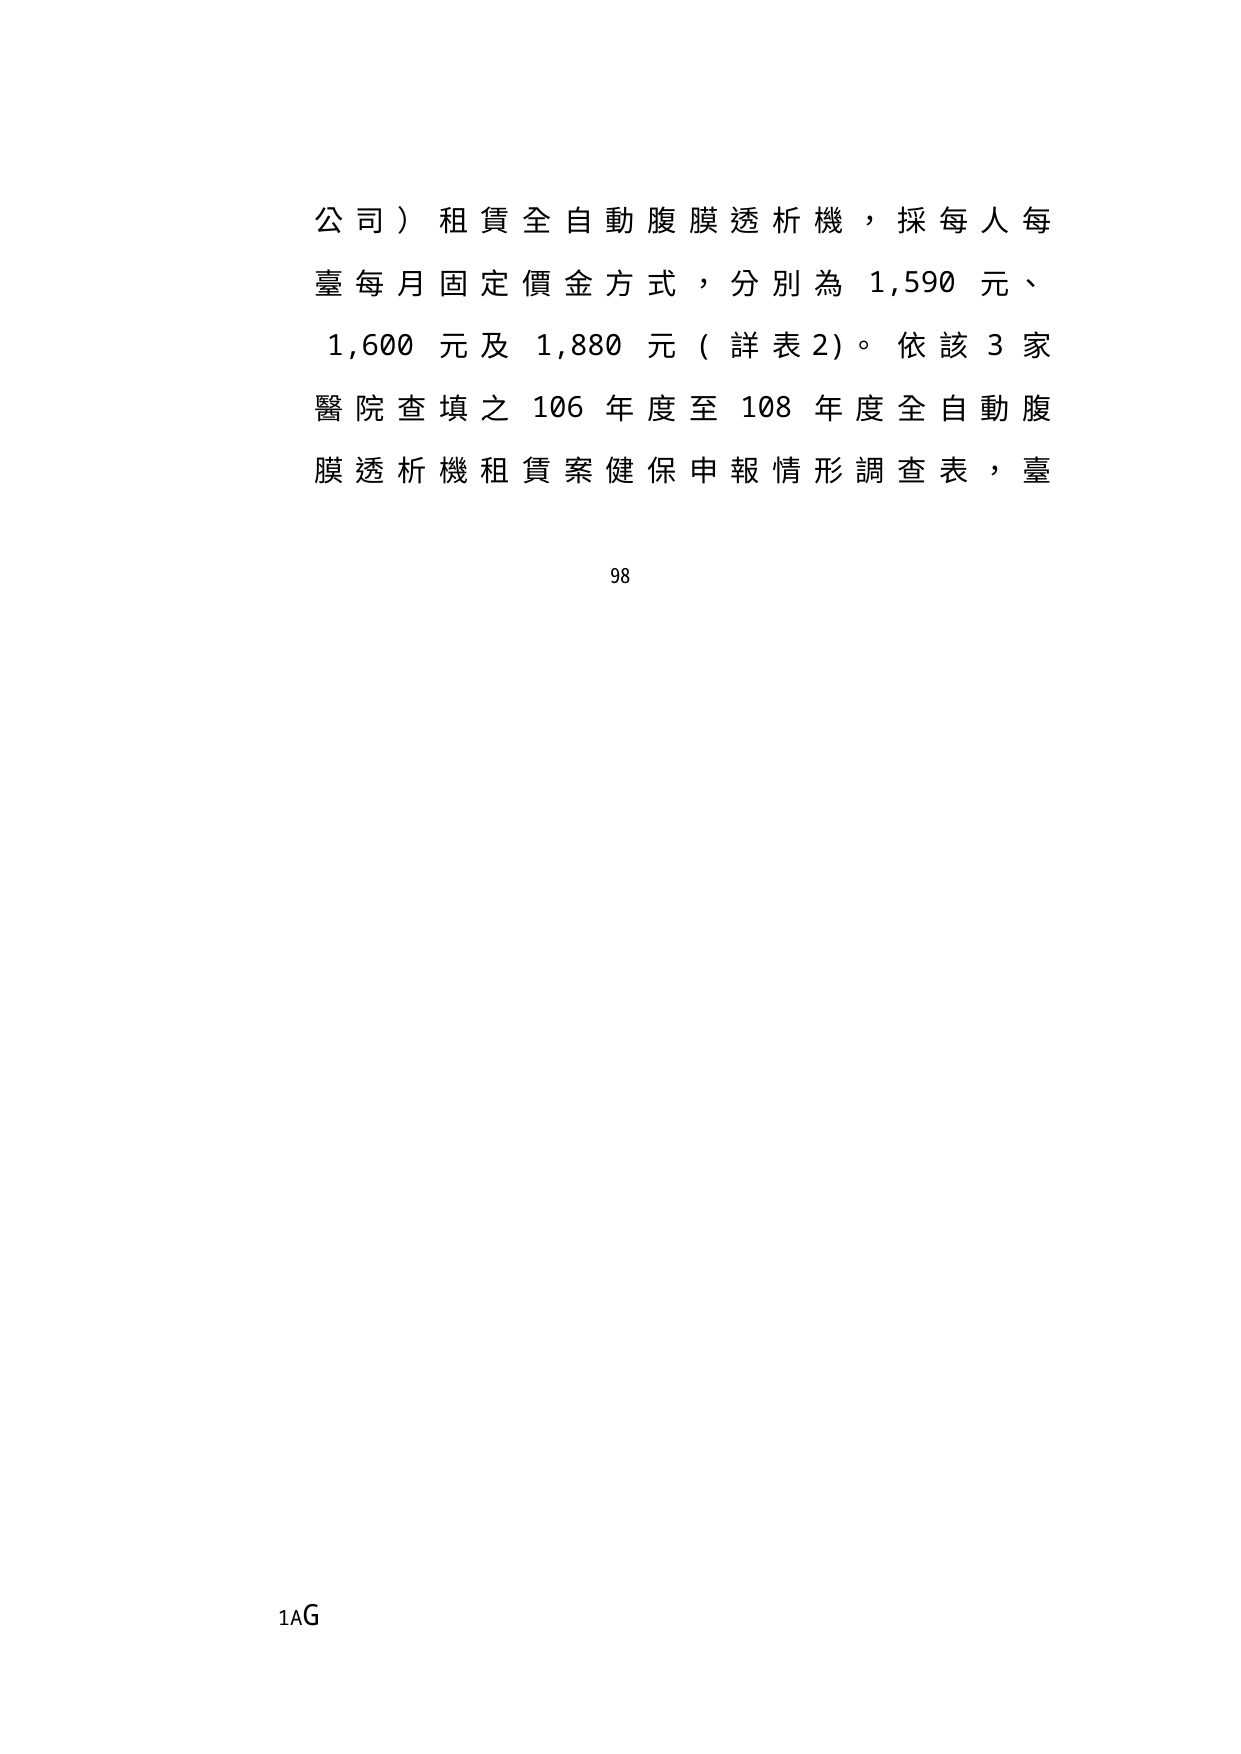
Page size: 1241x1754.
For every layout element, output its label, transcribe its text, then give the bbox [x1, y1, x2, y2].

text 公司）租賃全自動腹膜透析機，採每人每臺每月固定價金方式，分別為1,590元、1,600元及1,880元(詳表2)。依該3家醫院查填之106年度至108年度全自動腹膜透析機租賃案健保申報情形調查表，臺 [271, 177, 1058, 490]
